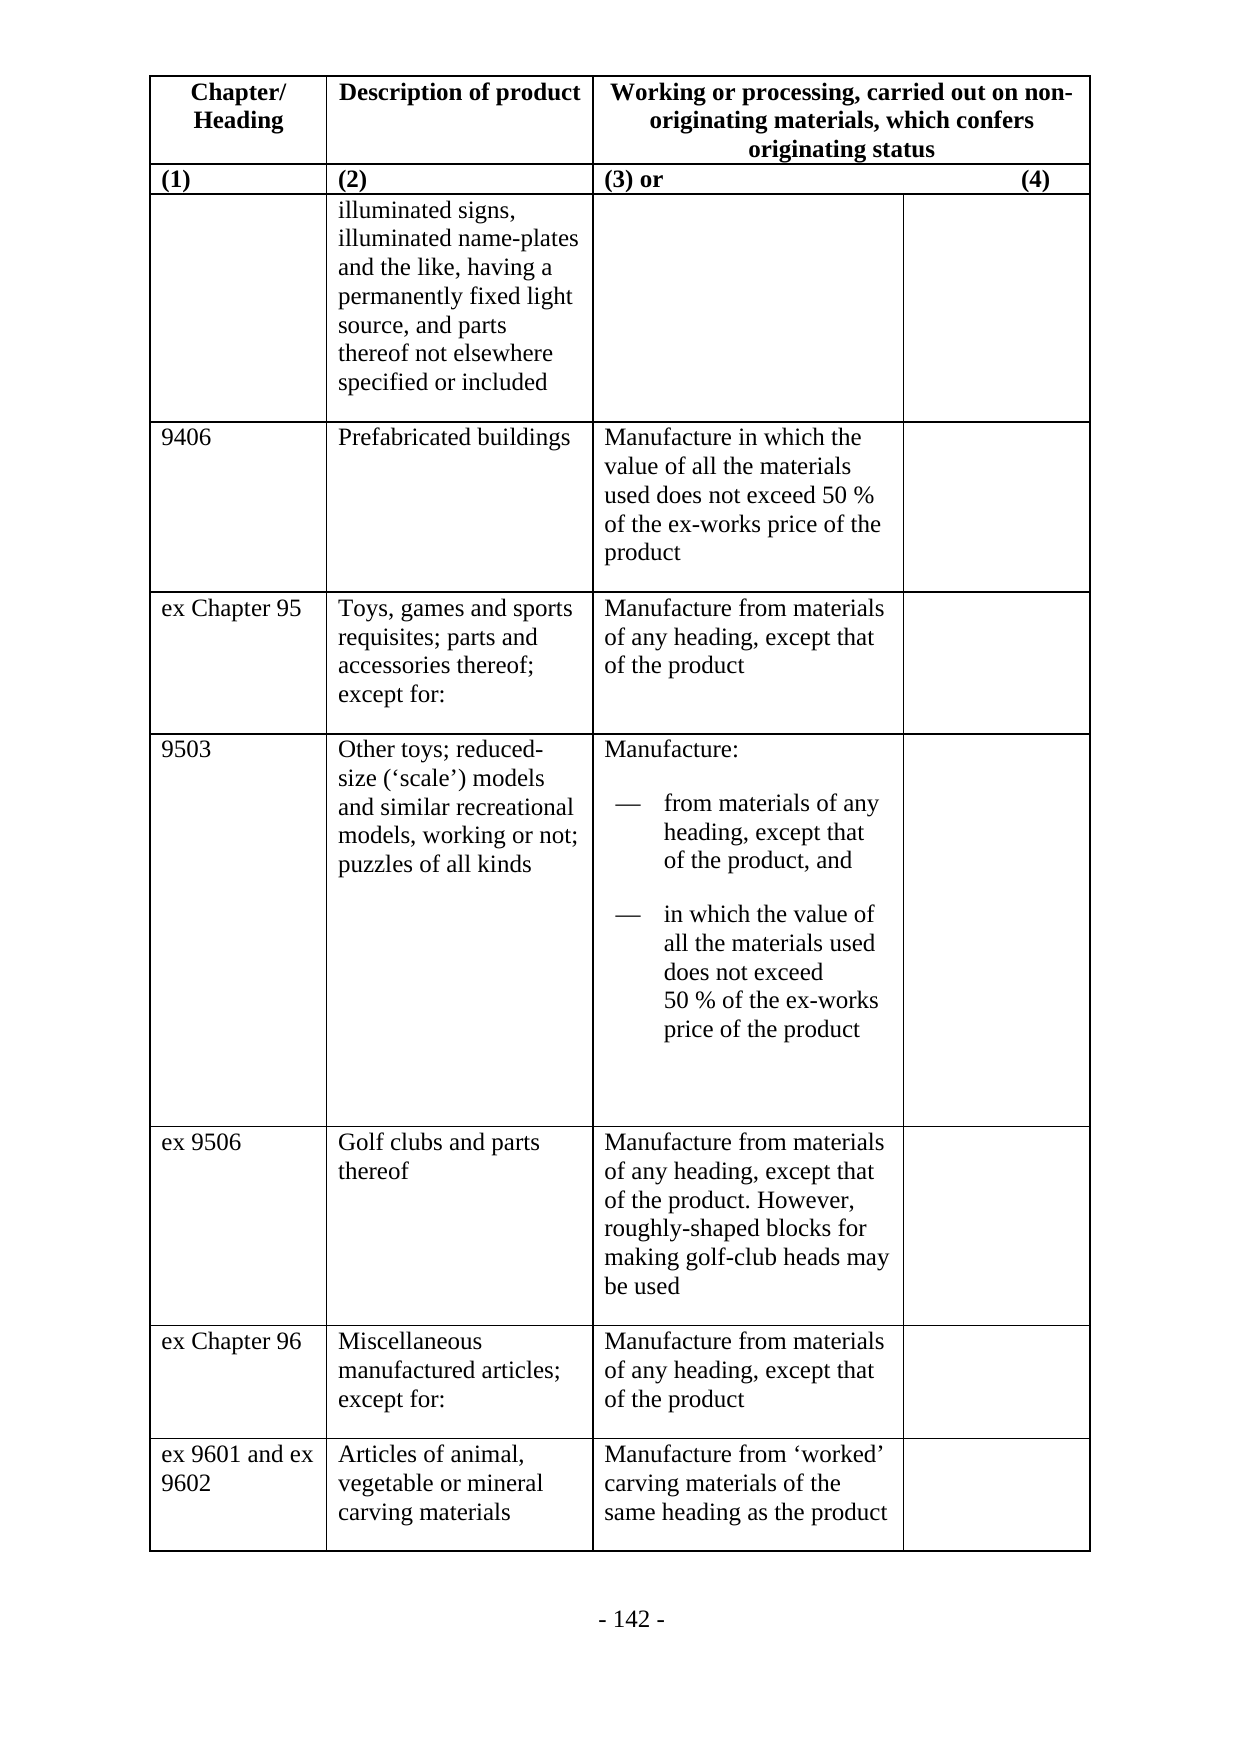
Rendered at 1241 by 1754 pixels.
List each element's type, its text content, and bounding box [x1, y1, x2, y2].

table_cell [904, 1439, 1089, 1550]
table_cell ex Chapter 96 [151, 1326, 326, 1437]
table_cell — [604, 899, 652, 1068]
table_cell Miscellaneous manufactured articles; except for: [327, 1326, 592, 1437]
table_cell [904, 735, 1089, 1126]
table_cell 9406 [151, 423, 326, 591]
table_cell Other toys; reduced-size (‘scale’) models and similar recreational models, working or not; puzzles of all kinds [327, 735, 592, 1126]
table_cell Golf clubs and parts thereof [327, 1127, 592, 1325]
table_cell Manufacture: [594, 735, 903, 1126]
table_cell ex Chapter 95 [151, 593, 326, 733]
table_header — [604, 788, 652, 899]
table_header Working or processing, carried out on non-originating materials, which confers originating status [594, 77, 1089, 163]
table_cell (1) [151, 165, 326, 193]
table_cell [904, 195, 1089, 421]
table_cell Manufacture from materials of any heading, except that of the product. However, roughly-shaped blocks for making golf-club heads may be used [594, 1127, 903, 1325]
table_cell ex 9601 and ex 9602 [151, 1439, 326, 1550]
table_cell [904, 1127, 1089, 1325]
table_cell (2) [327, 165, 592, 193]
table_cell in which the value of all the materials used does not exceed 50 % of the ex-works price of the product [652, 899, 892, 1068]
table_cell ex 9506 [151, 1127, 326, 1325]
table_cell [594, 195, 903, 421]
table_cell [904, 423, 1089, 591]
table_cell (3) or (4) [594, 165, 1089, 193]
table_cell Toys, games and sports requisites; parts and accessories thereof; except for: [327, 593, 592, 733]
table_cell 9503 [151, 735, 326, 1126]
table_header Chapter/Heading [151, 77, 326, 163]
table_cell Manufacture from ‘worked’ carving materials of the same heading as the product [594, 1439, 903, 1550]
table_cell Manufacture in which the value of all the materials used does not exceed 50 % of the ex-works price of the product [594, 423, 903, 591]
table_cell [904, 1326, 1089, 1437]
table_cell [904, 593, 1089, 733]
table_cell [151, 195, 326, 421]
table_cell Manufacture from materials of any heading, except that of the product [594, 593, 903, 733]
table_cell Prefabricated buildings [327, 423, 592, 591]
table_header from materials of any heading, except that of the product, and [652, 788, 892, 899]
table_cell illuminated signs, illuminated name-plates and the like, having a permanently fixed light source, and parts thereof not elsewhere specified or included [327, 195, 592, 421]
table_cell Articles of animal, vegetable or mineral carving materials [327, 1439, 592, 1550]
table_cell Manufacture from materials of any heading, except that of the product [594, 1326, 903, 1437]
table_header Description of product [327, 77, 592, 163]
